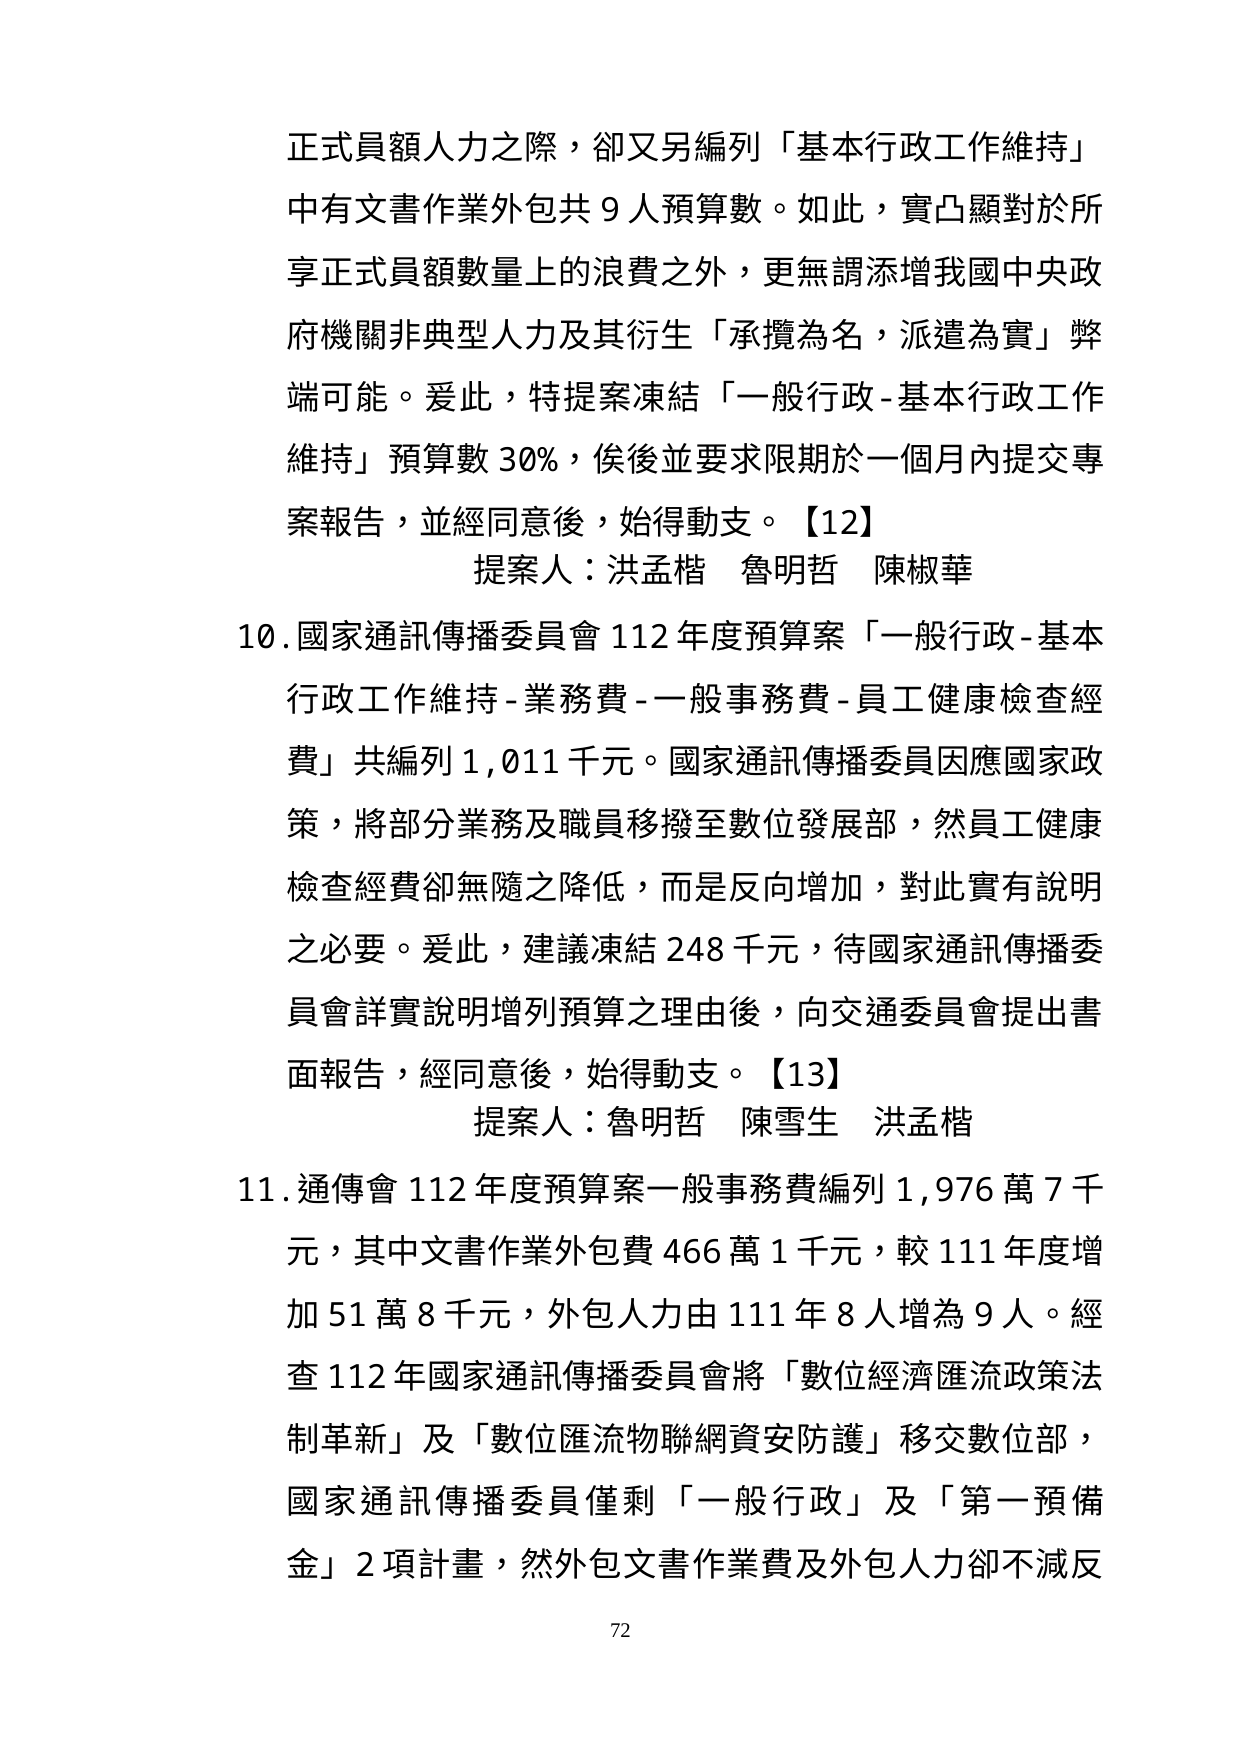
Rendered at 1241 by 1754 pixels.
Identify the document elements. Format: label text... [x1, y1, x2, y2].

subtitle 正式員額人力之際，卻又另編列「基本行政工作維持」中有文書作業外包共9人預算數。如此，實凸顯對於所享正式員額數量上的浪費之外，更無謂添增我國中央政府機關非典型人力及其衍生「承攬為名，派遣為實」弊端可能。爰此，特提案凍結「一般行政-基本行政工作維持」預算數30%，俟後並要求限期於一個月內提交專案報告，並經同意後，始得動支。【12】 [236, 103, 1104, 541]
subtitle 10.國家通訊傳播委員會112年度預算案「一般行政-基本行政工作維持-業務費-一般事務費-員工健康檢查經費」共編列1,011千元。國家通訊傳播委員因應國家政策，將部分業務及職員移撥至數位發展部，然員工健康檢查經費卻無隨之降低，而是反向增加，對此實有說明之必要。爰此，建議凍結248千元，待國家通訊傳播委員會詳實說明增列預算之理由後，向交通委員會提出書面報告，經同意後，始得動支。【13】 [236, 593, 1104, 1093]
subtitle 11.通傳會112年度預算案一般事務費編列1,976萬7千元，其中文書作業外包費466萬1千元，較111年度增加51萬8千元，外包人力由111年8人增為9人。經查112年國家通訊傳播委員會將「數位經濟匯流政策法制革新」及「數位匯流物聯網資安防護」移交數位部，國家通訊傳播委員僅剩「一般行政」及「第一預備金」2項計畫，然外包文書作業費及外包人力卻不減反 [236, 1145, 1104, 1582]
text 提案人：魯明哲 陳雪生 洪孟楷 [473, 1093, 1117, 1145]
text 提案人：洪孟楷 魯明哲 陳椒華 [473, 541, 1117, 593]
